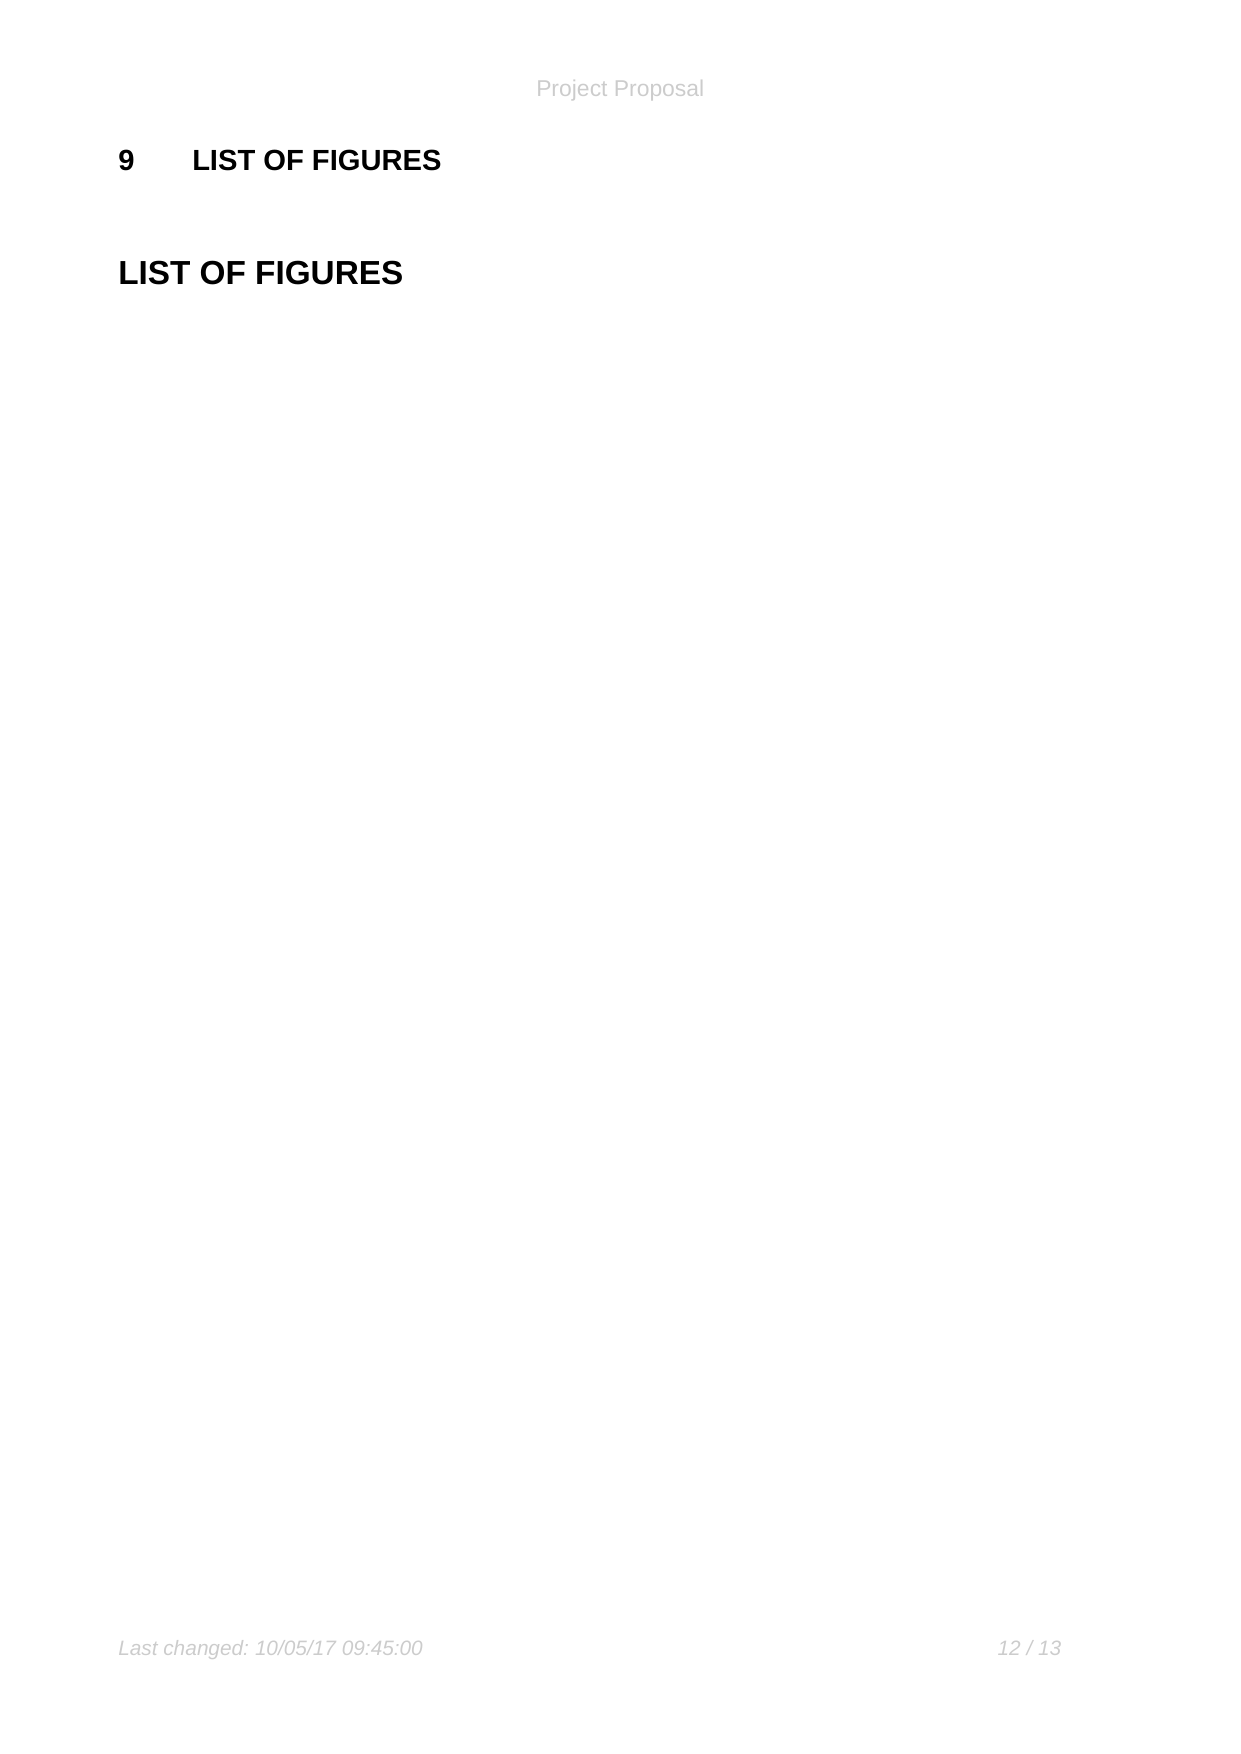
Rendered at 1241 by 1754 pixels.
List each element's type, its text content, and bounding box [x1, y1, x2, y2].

subtitle List of Figures [118, 143, 1122, 177]
subtitle List of Figures [118, 253, 1122, 291]
